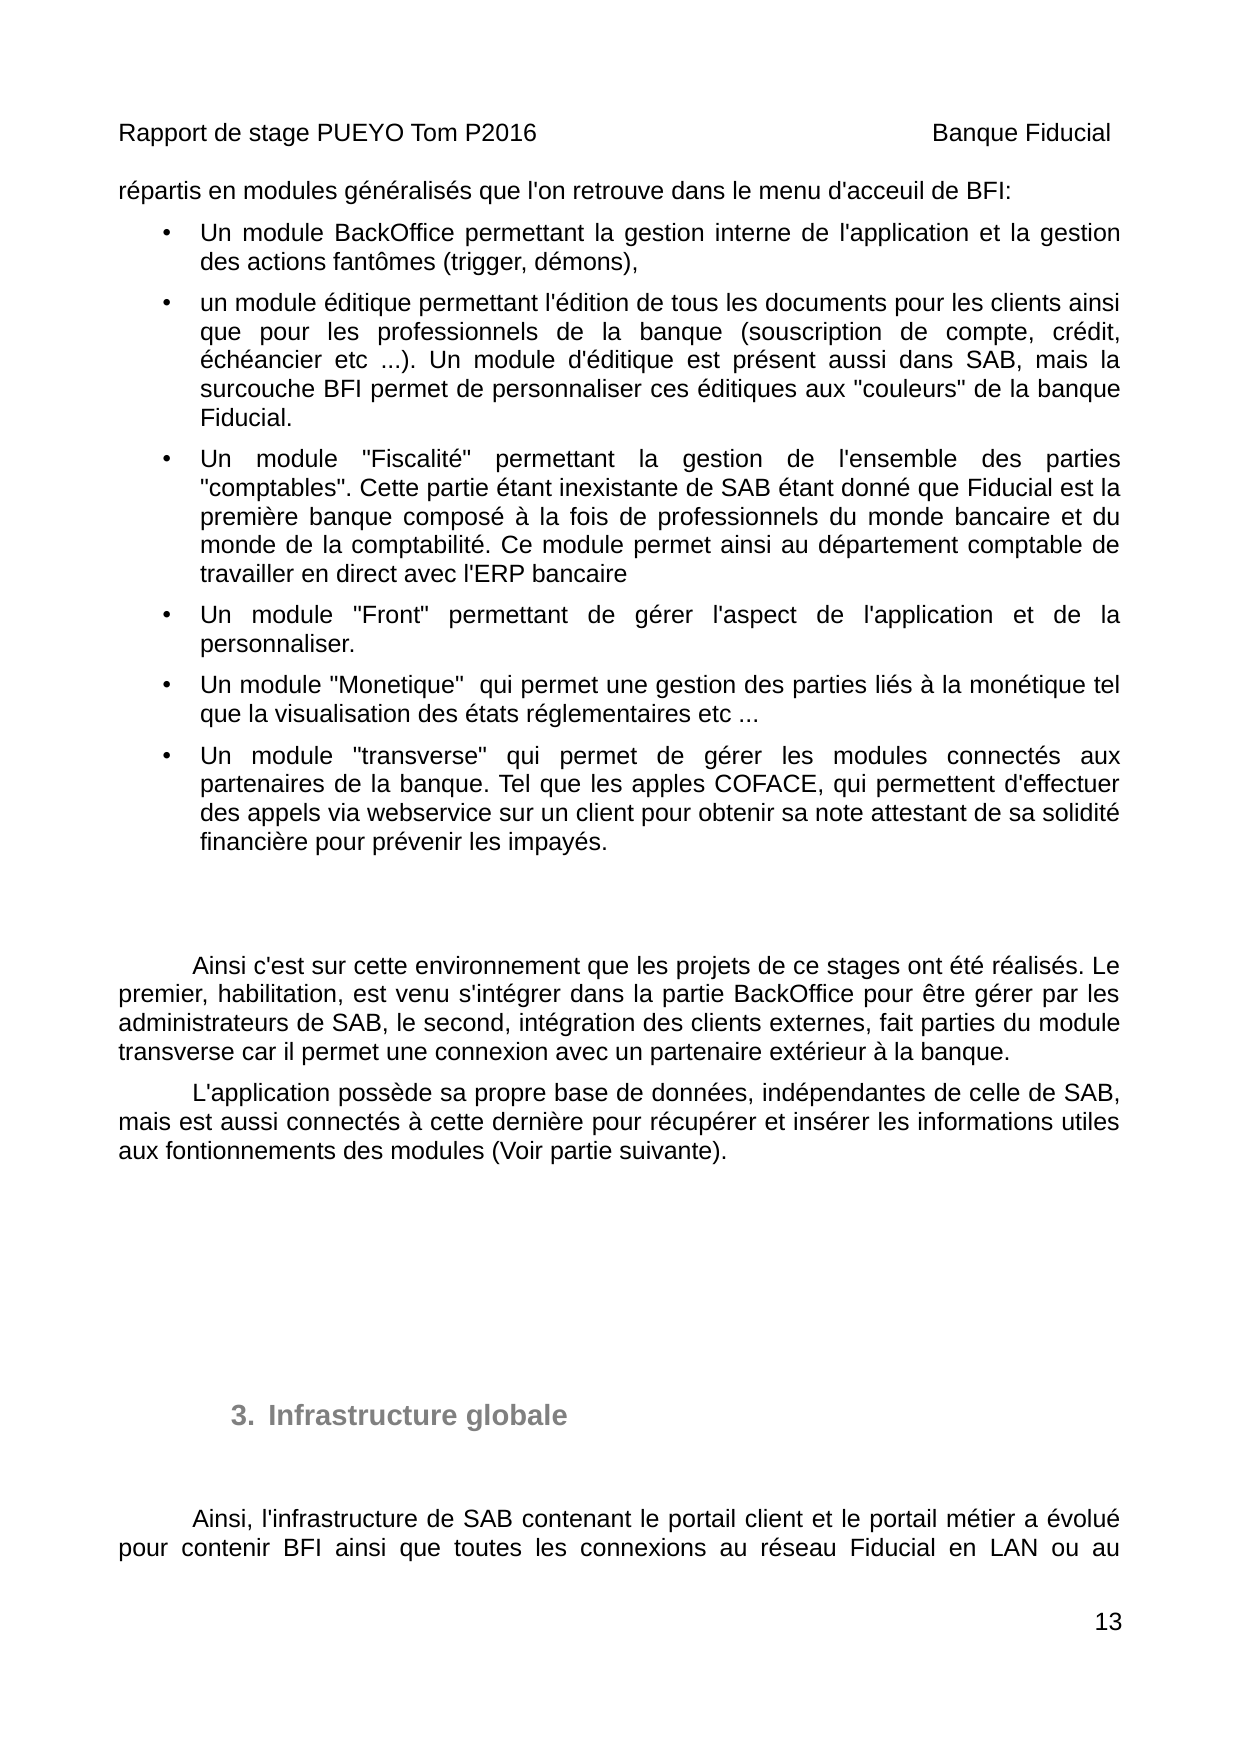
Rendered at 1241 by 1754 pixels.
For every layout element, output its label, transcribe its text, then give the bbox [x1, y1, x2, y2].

list Un module "transverse" qui permet de gérer les modules connectés aux partenaires de la banque. Tel que les apples COFACE, qui permettent d'effectuer des appels via webservice sur un client pour obtenir sa note attestant de sa solidité financière pour prévenir les impayés. [162, 741, 1122, 856]
list un module éditique permettant l'édition de tous les documents pour les clients ainsi que pour les professionnels de la banque (souscription de compte, crédit, échéancier etc ...). Un module d'éditique est présent aussi dans SAB, mais la surcouche BFI permet de personnaliser ces éditiques aux "couleurs" de la banque Fiducial. [162, 288, 1122, 432]
list Un module BackOffice permettant la gestion interne de l'application et la gestion des actions fantômes (trigger, démons), [162, 218, 1122, 275]
subtitle Infrastructure globale [231, 1398, 1122, 1431]
list Un module "Front" permettant de gérer l'aspect de l'application et de la personnaliser. [162, 600, 1122, 658]
list Un module "Fiscalité" permettant la gestion de l'ensemble des parties "comptables". Cette partie étant inexistante de SAB étant donné que Fiducial est la première banque composé à la fois de professionnels du monde bancaire et du monde de la comptabilité. Ce module permet ainsi au département comptable de travailler en direct avec l'ERP bancaire [162, 444, 1122, 588]
list Un module "Monetique" qui permet une gestion des parties liés à la monétique tel que la visualisation des états réglementaires etc ... [162, 671, 1122, 728]
text L'application possède sa propre base de données, indépendantes de celle de SAB, mais est aussi connectés à cette dernière pour récupérer et insérer les informations utiles aux fontionnements des modules (Voir partie suivante). [118, 1078, 1122, 1164]
text Ainsi, l'infrastructure de SAB contenant le portail client et le portail métier a évolué pour contenir BFI ainsi que toutes les connexions au réseau Fiducial en LAN ou au [118, 1504, 1122, 1562]
text répartis en modules généralisés que l'on retrouve dans le menu d'acceuil de BFI: [118, 176, 1122, 205]
text Ainsi c'est sur cette environnement que les projets de ce stages ont été réalisés. Le premier, habilitation, est venu s'intégrer dans la partie BackOffice pour être gérer par les administrateurs de SAB, le second, intégration des clients externes, fait parties du module transverse car il permet une connexion avec un partenaire extérieur à la banque. [118, 951, 1122, 1066]
